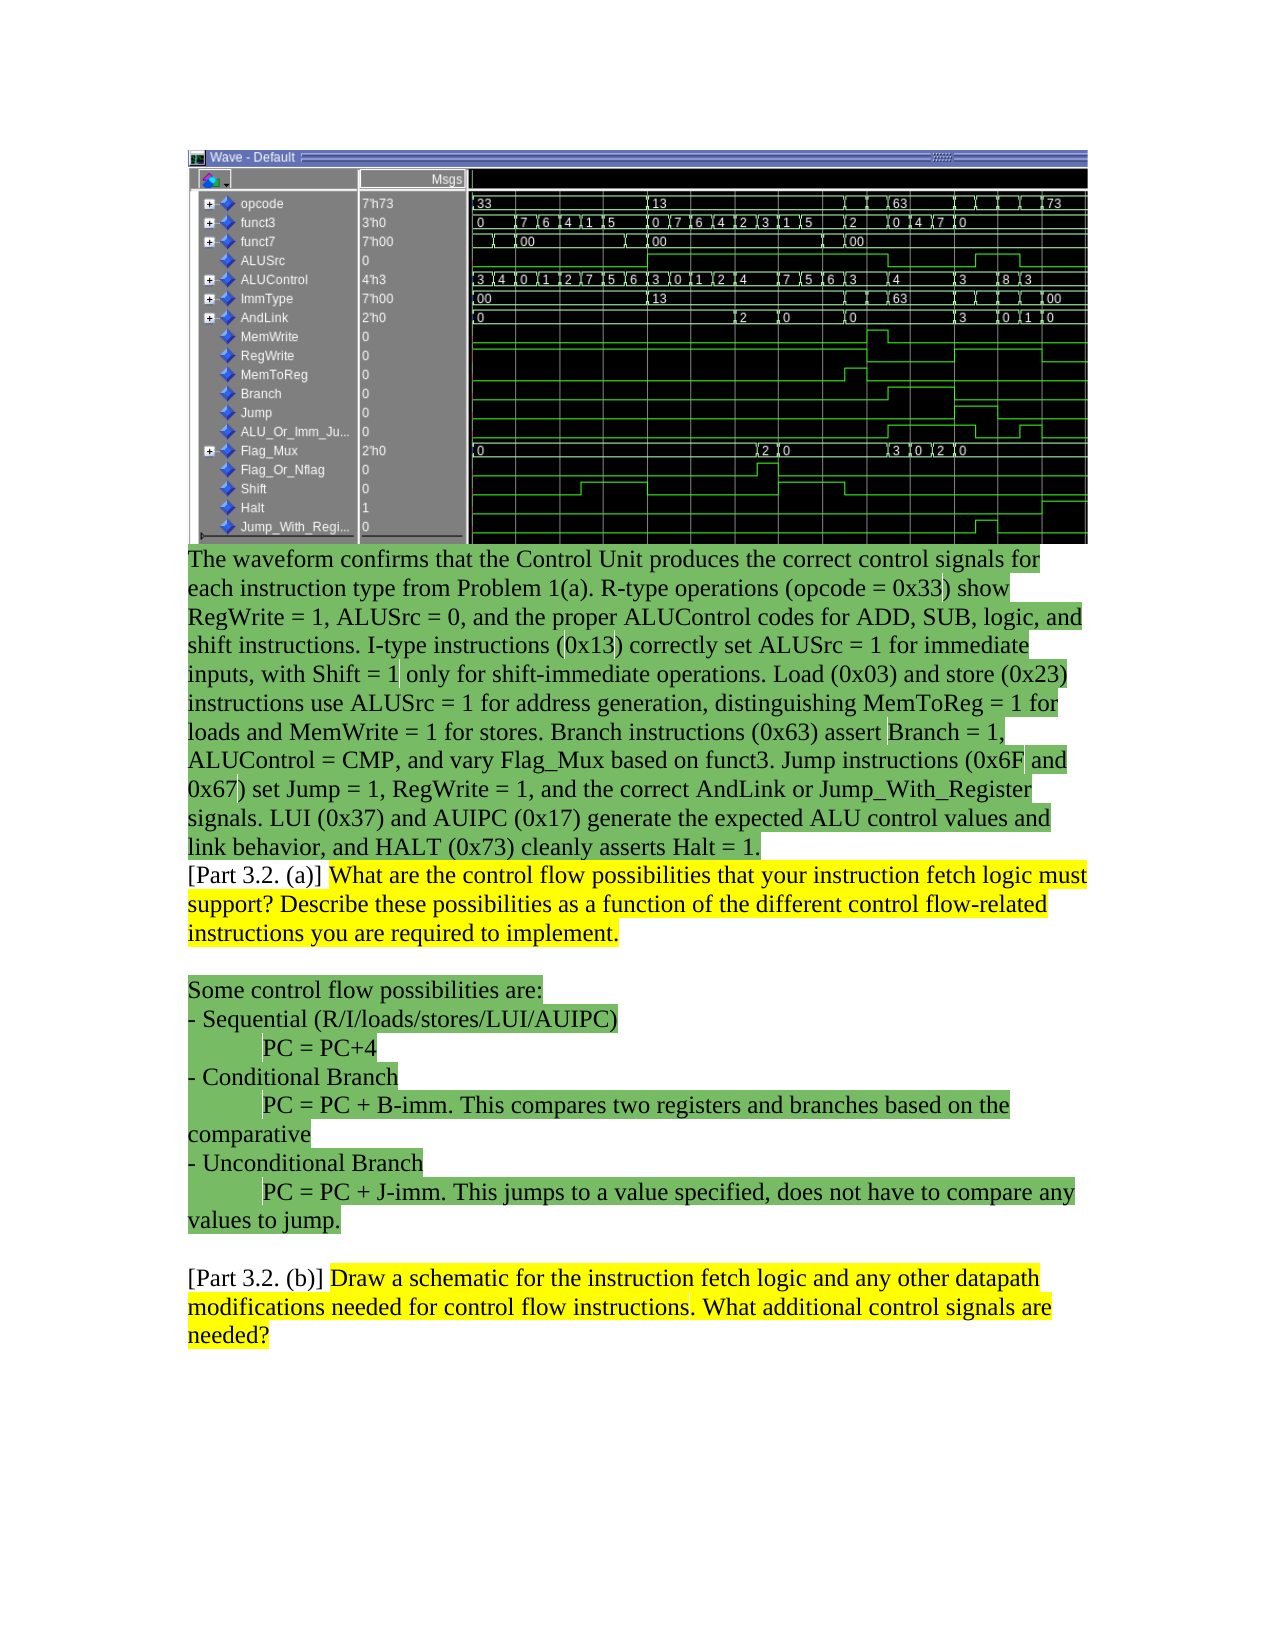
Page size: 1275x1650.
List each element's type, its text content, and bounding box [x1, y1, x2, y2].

text - Unconditional Branch [187, 1148, 1087, 1177]
picture [187, 150, 1088, 544]
text PC = PC+4 [187, 1033, 1087, 1062]
text - Sequential (R/I/loads/stores/LUI/AUIPC) [187, 1004, 1087, 1033]
text The waveform confirms that the Control Unit produces the correct control signals for each instruction type from Problem 1(a). R-type operations (opcode = 0x33) show RegWrite = 1, ALUSrc = 0, and the proper ALUControl codes for ADD, SUB, logic, and shift instructions. I-type instructions (0x13) correctly set ALUSrc = 1 for immediate inputs, with Shift = 1 only for shift-immediate operations. Load (0x03) and store (0x23) instructions use ALUSrc = 1 for address generation, distinguishing MemToReg = 1 for loads and MemWrite = 1 for stores. Branch instructions (0x63) assert Branch = 1, ALUControl = CMP, and vary Flag_Mux based on funct3. Jump instructions (0x6F and 0x67) set Jump = 1, RegWrite = 1, and the correct AndLink or Jump_With_Register signals. LUI (0x37) and AUIPC (0x17) generate the expected ALU control values and link behavior, and HALT (0x73) cleanly asserts Halt = 1. [187, 544, 1087, 860]
text PC = PC + B-imm. This compares two registers and branches based on the comparative [187, 1090, 1087, 1148]
text [Part 3.2. (a)] What are the control flow possibilities that your instruction fetch logic must support? Describe these possibilities as a function of the different control flow-related instructions you are required to implement. [187, 860, 1087, 947]
text Some control flow possibilities are: [187, 975, 1087, 1004]
text PC = PC + J-imm. This jumps to a value specified, does not have to compare any values to jump. [187, 1177, 1087, 1234]
text [Part 3.2. (b)] Draw a schematic for the instruction fetch logic and any other datapath modifications needed for control flow instructions. What additional control signals are needed? [187, 1263, 1087, 1349]
text - Conditional Branch [187, 1062, 1087, 1090]
